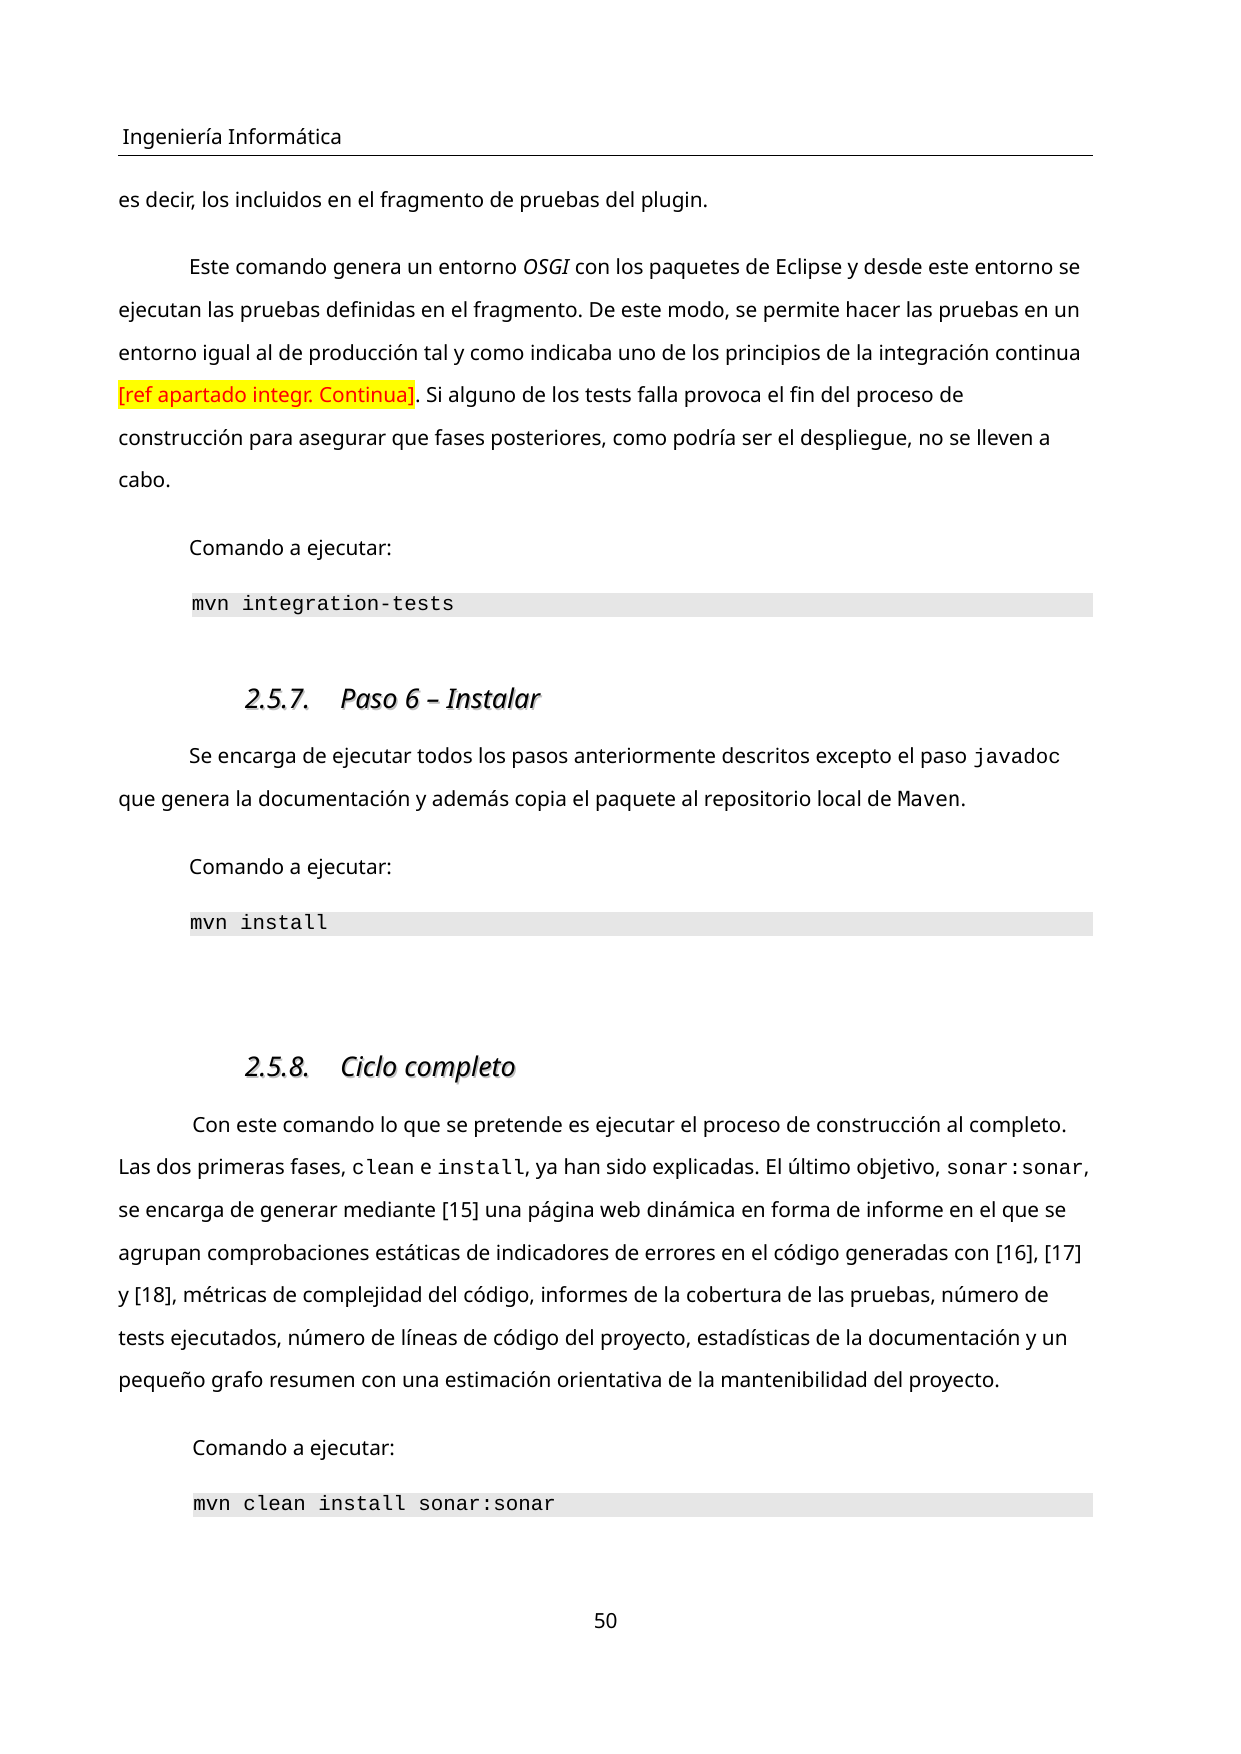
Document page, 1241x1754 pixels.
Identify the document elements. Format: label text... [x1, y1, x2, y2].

text Se encarga de ejecutar todos los pasos anteriormente descritos excepto el paso javadoc que genera la documentación y además copia el paquete al repositorio local de Maven. [118, 742, 1093, 813]
text es decir, los incluidos en el fragmento de pruebas del plugin. [118, 185, 1093, 213]
text Comando a ejecutar: [118, 852, 1093, 880]
text mvn clean install sonar:sonar [193, 1493, 1093, 1517]
text Comando a ejecutar: [118, 1433, 1093, 1461]
subtitle Paso 6 – Instalar [310, 680, 1093, 717]
subtitle Ciclo completo [310, 1048, 1093, 1085]
text Comando a ejecutar: [118, 533, 1093, 562]
text mvn integration-tests [192, 593, 1093, 617]
text Este comando genera un entorno OSGI con los paquetes de Eclipse y desde este entorno se ejecutan las pruebas definidas en el fragmento. De este modo, se permite hacer las pruebas en un entorno igual al de producción tal y como indicaba uno de los principios de la integración continua [ref apartado integr. Continua]. Si alguno de los tests falla provoca el fin del proceso de construcción para asegurar que fases posteriores, como podría ser el despliegue, no se lleven a cabo. [118, 252, 1093, 494]
text mvn install [190, 912, 1093, 936]
text Con este comando lo que se pretende es ejecutar el proceso de construcción al completo. Las dos primeras fases, clean e install, ya han sido explicadas. El último objetivo, sonar:sonar, se encarga de generar mediante [15] una página web dinámica en forma de informe en el que se agrupan comprobaciones estáticas de indicadores de errores en el código generadas con [16], [17] y [18], métricas de complejidad del código, informes de la cobertura de las pruebas, número de tests ejecutados, número de líneas de código del proyecto, estadísticas de la documentación y un pequeño grafo resumen con una estimación orientativa de la mantenibilidad del proyecto. [118, 1110, 1093, 1394]
